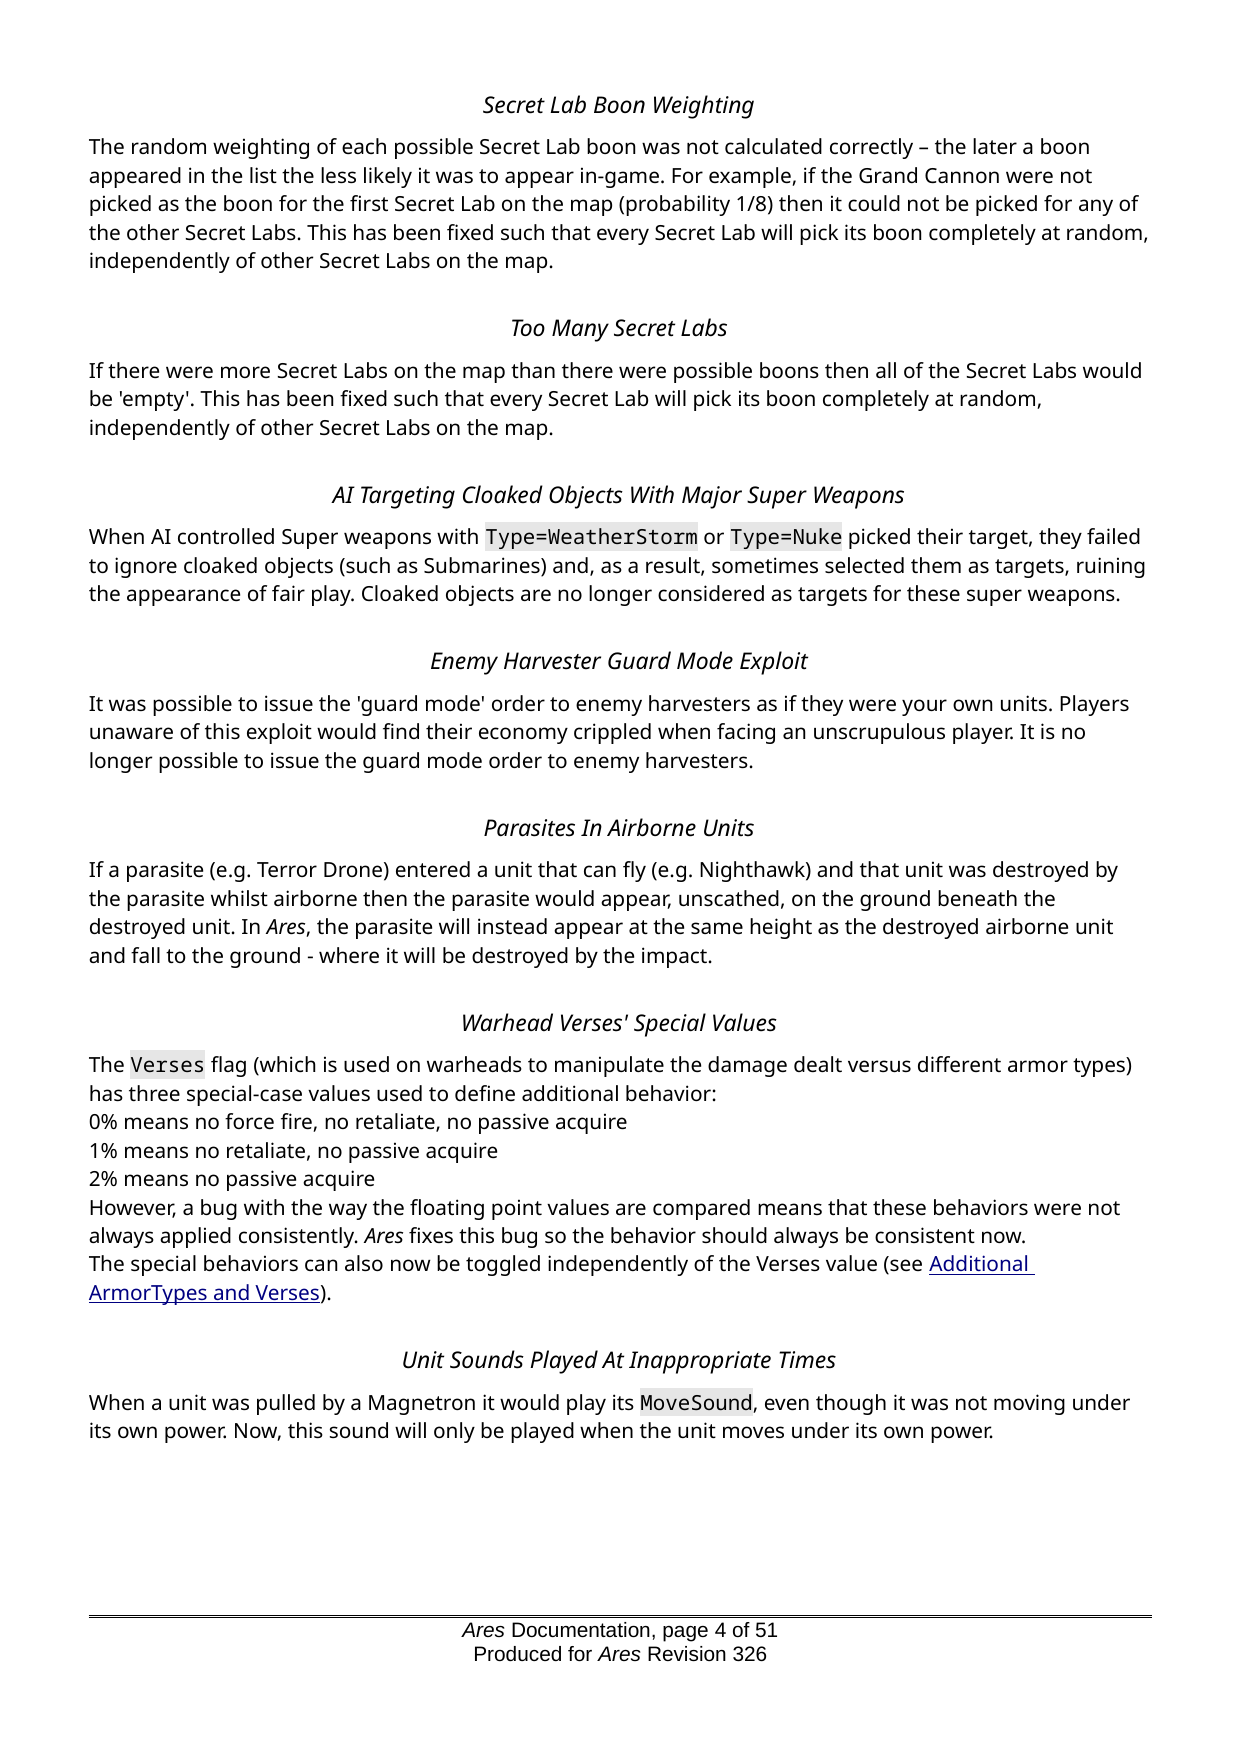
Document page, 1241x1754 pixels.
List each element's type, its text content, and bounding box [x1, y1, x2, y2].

subtitle Unit Sounds Played At Inappropriate Times [88, 1344, 1152, 1375]
subtitle Too Many Secret Labs [88, 312, 1152, 343]
text It was possible to issue the 'guard mode' order to enemy harvesters as if they were your own units. Players unaware of this exploit would find their economy crippled when facing an unscrupulous player. It is no longer possible to issue the guard mode order to enemy harvesters. [88, 689, 1152, 774]
subtitle Warhead Verses' Special Values [88, 1007, 1152, 1038]
text When AI controlled Super weapons with Type=WeatherStorm or Type=Nuke picked their target, they failed to ignore cloaked objects (such as Submarines) and, as a result, sometimes selected them as targets, ruining the appearance of fair play. Cloaked objects are no longer considered as targets for these super weapons. [88, 522, 1152, 608]
text If a parasite (e.g. Terror Drone) entered a unit that can fly (e.g. Nighthawk) and that unit was destroyed by the parasite whilst airborne then the parasite would appear, unscathed, on the ground beneath the destroyed unit. In Ares, the parasite will instead appear at the same height as the destroyed airborne unit and fall to the ground - where it will be destroyed by the impact. [88, 855, 1152, 969]
text When a unit was pulled by a Magnetron it would play its MoveSound, even though it was not moving under its own power. Now, this sound will only be played when the unit moves under its own power. [88, 1388, 1152, 1444]
text If there were more Secret Labs on the map than there were possible boons then all of the Secret Labs would be 'empty'. This has been fixed such that every Secret Lab will pick its boon completely at random, independently of other Secret Labs on the map. [88, 356, 1152, 441]
subtitle AI Targeting Cloaked Objects With Major Super Weapons [88, 478, 1152, 510]
subtitle Secret Lab Boon Weighting [88, 88, 1152, 120]
subtitle Enemy Harvester Guard Mode Exploit [88, 645, 1152, 676]
text The Verses flag (which is used on warheads to manipulate the damage dealt versus different armor types) has three special-case values used to define additional behavior: 0% means no force fire, no retaliate, no passive acquire 1% means no retaliate, no passive acquire 2% means no passive acquire However, a bug with the way the floating point values are compared means that these behaviors were not always applied consistently. Ares fixes this bug so the behavior should always be consistent now. The special behaviors can also now be toggled independently of the Verses value (see Additional ArmorTypes and Verses). [88, 1050, 1152, 1306]
text The random weighting of each possible Secret Lab boon was not calculated correctly – the later a boon appeared in the list the less likely it was to appear in-game. For example, if the Grand Cannon were not picked as the boon for the first Secret Lab on the map (probability 1/8) then it could not be picked for any of the other Secret Labs. This has been fixed such that every Secret Lab will pick its boon completely at random, independently of other Secret Labs on the map. [88, 132, 1152, 274]
subtitle Parasites In Airborne Units [88, 812, 1152, 843]
